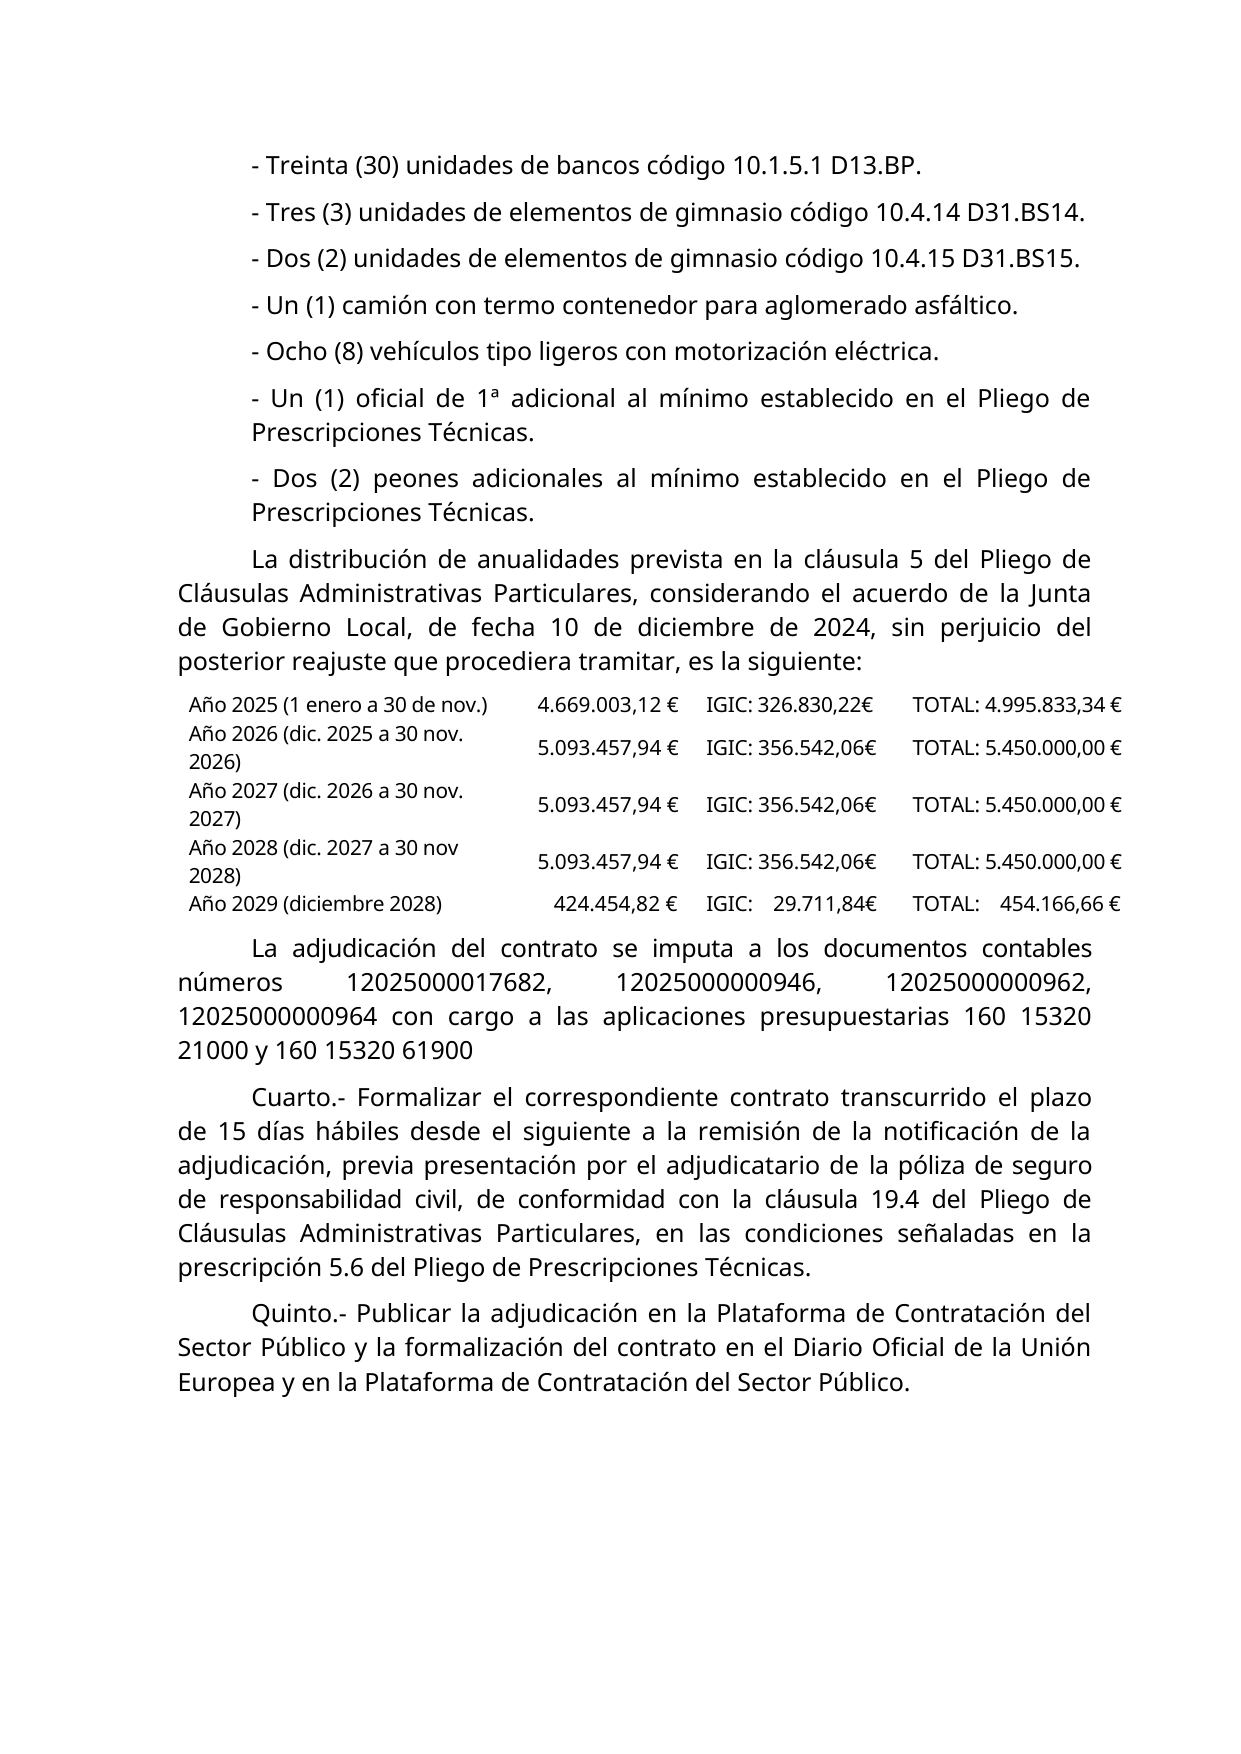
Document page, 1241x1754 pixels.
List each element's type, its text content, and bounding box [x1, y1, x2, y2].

table_cell Año 2028 (dic. 2027 a 30 nov 2028) [177, 833, 526, 889]
table_cell TOTAL: 5.450.000,00 € [901, 833, 1145, 889]
text La distribución de anualidades prevista en la cláusula 5 del Pliego de Cláusulas Administrativas Particulares, considerando el acuerdo de la Junta de Gobierno Local, de fecha 10 de diciembre de 2024, sin perjuicio del posterior reajuste que procediera tramitar, es la siguiente: [177, 542, 1093, 678]
table_header Año 2025 (1 enero a 30 de nov.) [177, 690, 526, 719]
table_cell IGIC: 356.542,06€ [695, 833, 901, 889]
text - Un (1) oficial de 1ª adicional al mínimo establecido en el Pliego de Prescripciones Técnicas. [251, 380, 1093, 448]
table_cell TOTAL: 5.450.000,00 € [901, 719, 1145, 776]
text - Treinta (30) unidades de bancos código 10.1.5.1 D13.BP. [251, 148, 1093, 182]
table_header TOTAL: 4.995.833,34 € [901, 690, 1145, 719]
text - Un (1) camión con termo contenedor para aglomerado asfáltico. [251, 287, 1093, 321]
text - Dos (2) unidades de elementos de gimnasio código 10.4.15 D31.BS15. [251, 241, 1093, 275]
table_header IGIC: 326.830,22€ [695, 690, 901, 719]
text Cuarto.- Formalizar el correspondiente contrato transcurrido el plazo de 15 días hábiles desde el siguiente a la remisión de la notificación de la adjudicación, previa presentación por el adjudicatario de la póliza de seguro de responsabilidad civil, de conformidad con la cláusula 19.4 del Pliego de Cláusulas Administrativas Particulares, en las condiciones señaladas en la prescripción 5.6 del Pliego de Prescripciones Técnicas. [177, 1079, 1093, 1283]
table_cell 424.454,82 € [526, 890, 695, 918]
table_cell Año 2029 (diciembre 2028) [177, 890, 526, 918]
text - Ocho (8) vehículos tipo ligeros con motorización eléctrica. [251, 334, 1093, 368]
table_cell 5.093.457,94 € [526, 833, 695, 889]
text - Tres (3) unidades de elementos de gimnasio código 10.4.14 D31.BS14. [251, 194, 1093, 228]
text - Dos (2) peones adicionales al mínimo establecido en el Pliego de Prescripciones Técnicas. [251, 461, 1093, 529]
table_cell 5.093.457,94 € [526, 776, 695, 833]
table_cell IGIC: 356.542,06€ [695, 776, 901, 833]
table_cell 5.093.457,94 € [526, 719, 695, 776]
table_cell IGIC: 29.711,84€ [695, 890, 901, 918]
table_header 4.669.003,12 € [526, 690, 695, 719]
table_cell TOTAL: 454.166,66 € [901, 890, 1145, 918]
table_cell Año 2026 (dic. 2025 a 30 nov. 2026) [177, 719, 526, 776]
text La adjudicación del contrato se imputa a los documentos contables números 12025000017682, 12025000000946, 12025000000962, 12025000000964 con cargo a las aplicaciones presupuestarias 160 15320 21000 y 160 15320 61900 [177, 930, 1093, 1067]
table_cell Año 2027 (dic. 2026 a 30 nov. 2027) [177, 776, 526, 833]
table_cell IGIC: 356.542,06€ [695, 719, 901, 776]
text Quinto.- Publicar la adjudicación en la Plataforma de Contratación del Sector Público y la formalización del contrato en el Diario Oficial de la Unión Europea y en la Plataforma de Contratación del Sector Público. [177, 1296, 1093, 1398]
table_cell TOTAL: 5.450.000,00 € [901, 776, 1145, 833]
